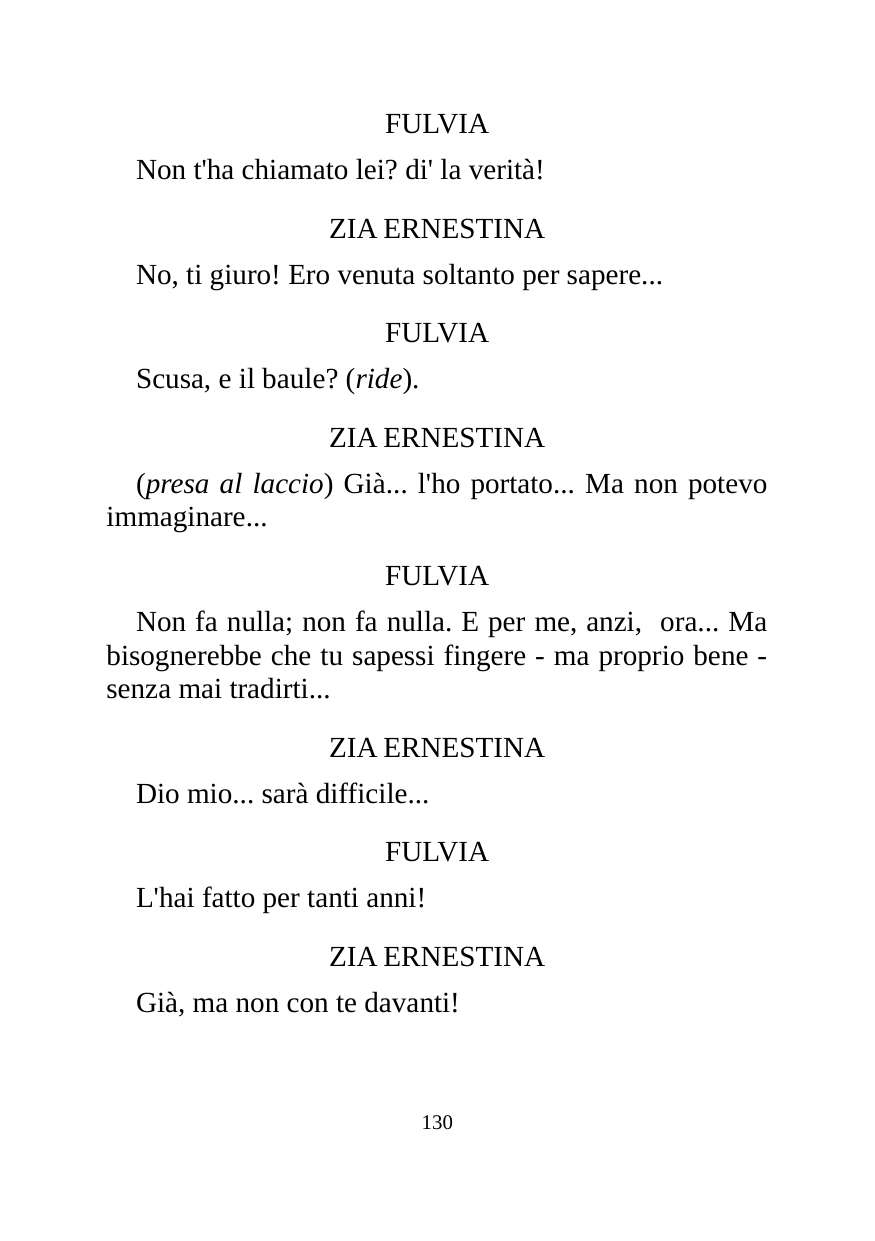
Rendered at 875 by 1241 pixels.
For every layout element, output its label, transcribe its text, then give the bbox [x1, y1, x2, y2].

text FULVIA [106, 834, 768, 868]
text FULVIA [106, 558, 768, 592]
text FULVIA [106, 106, 768, 140]
text No, ti giuro! Ero venuta soltanto per sapere... [106, 257, 768, 290]
text ZIA ERNESTINA [106, 939, 768, 972]
text FULVIA [106, 315, 768, 349]
text Dio mio... sarà difficile... [106, 776, 768, 809]
text Non t'ha chiamato lei? di' la verità! [106, 152, 768, 186]
text (presa al laccio) Già... l'ho portato... Ma non potevo immaginare... [106, 466, 768, 533]
text Scusa, e il baule? (ride). [106, 361, 768, 395]
text L'hai fatto per tanti anni! [106, 880, 768, 914]
text Già, ma non con te davanti! [106, 985, 768, 1018]
text Non fa nulla; non fa nulla. E per me, anzi, ora... Ma bisognerebbe che tu sapessi fingere - ma proprio bene - senza mai tradirti... [106, 604, 768, 705]
text ZIA ERNESTINA [106, 730, 768, 763]
text ZIA ERNESTINA [106, 420, 768, 453]
text ZIA ERNESTINA [106, 211, 768, 244]
